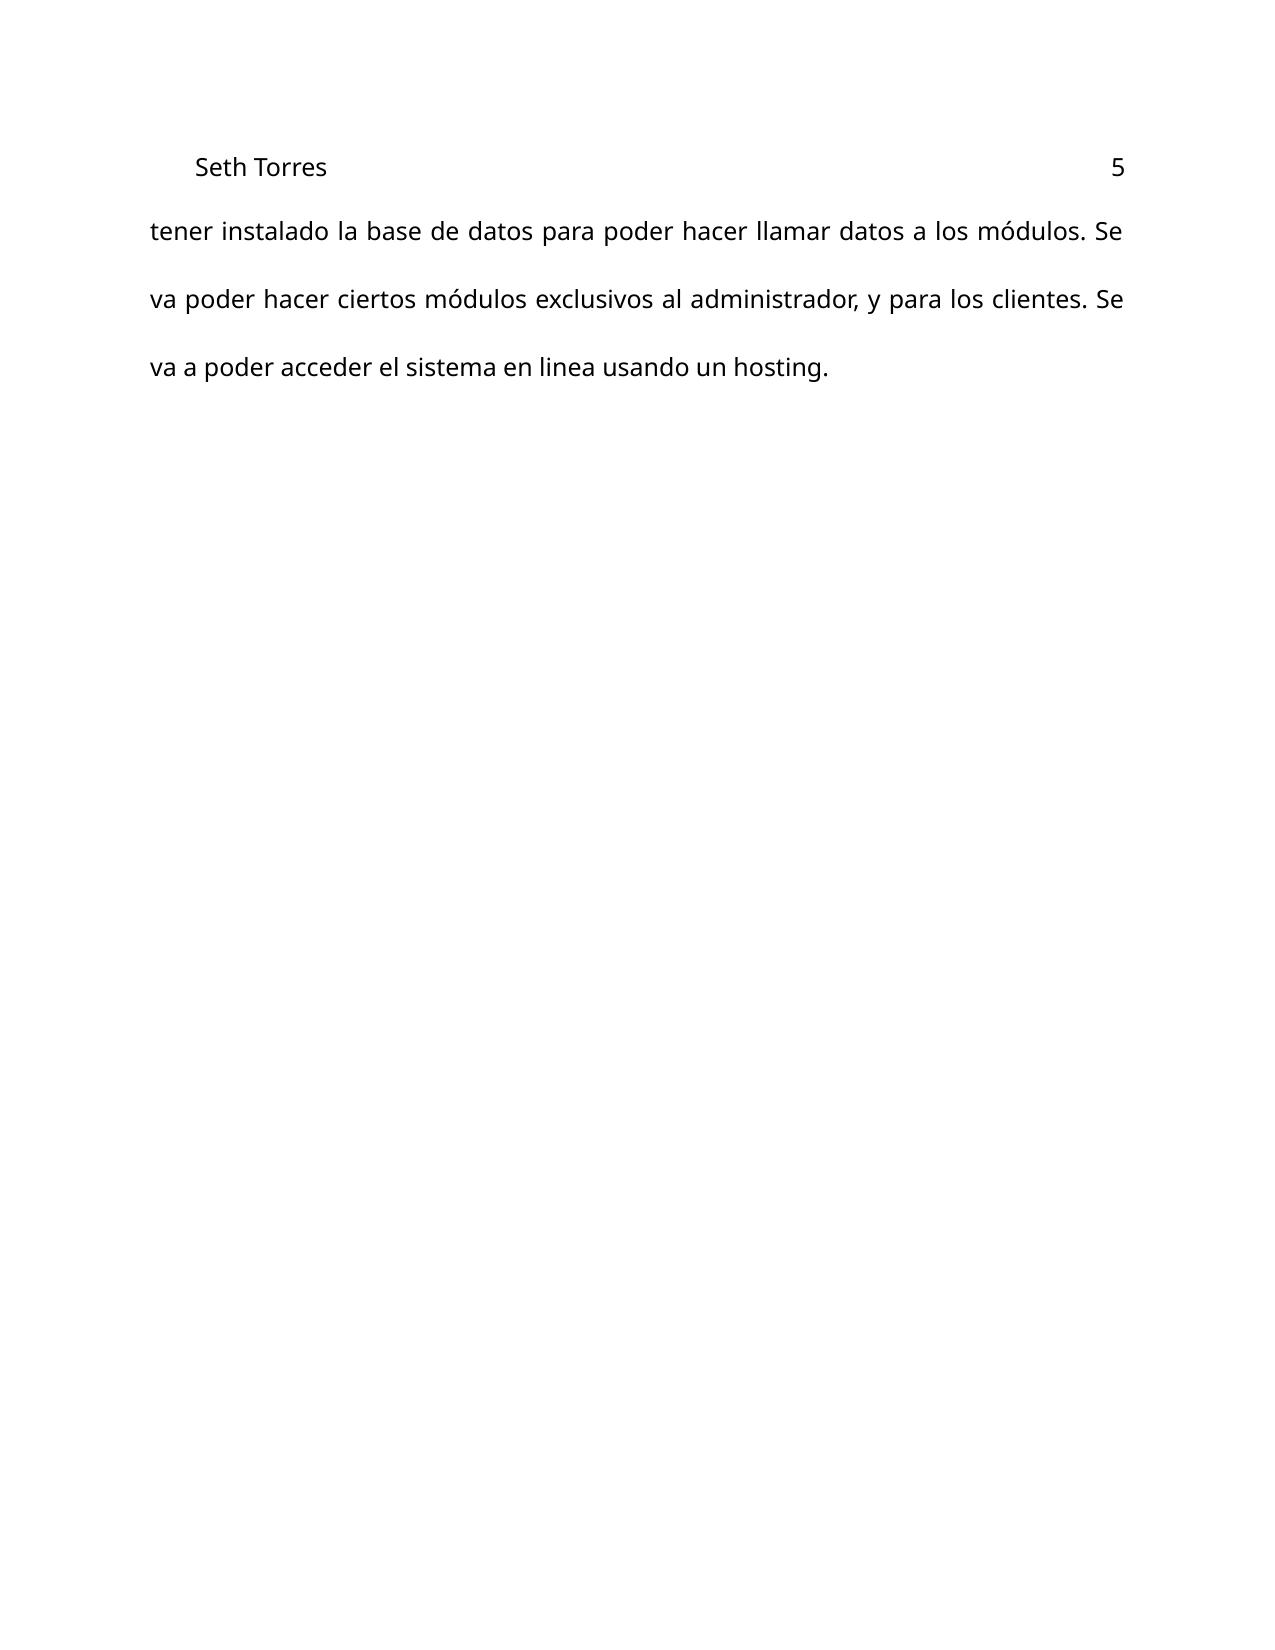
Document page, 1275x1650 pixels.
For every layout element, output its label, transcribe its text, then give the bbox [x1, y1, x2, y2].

text tener instalado la base de datos para poder hacer llamar datos a los módulos. Se va poder hacer ciertos módulos exclusivos al administrador, y para los clientes. Se va a poder acceder el sistema en linea usando un hosting. [150, 213, 1125, 384]
